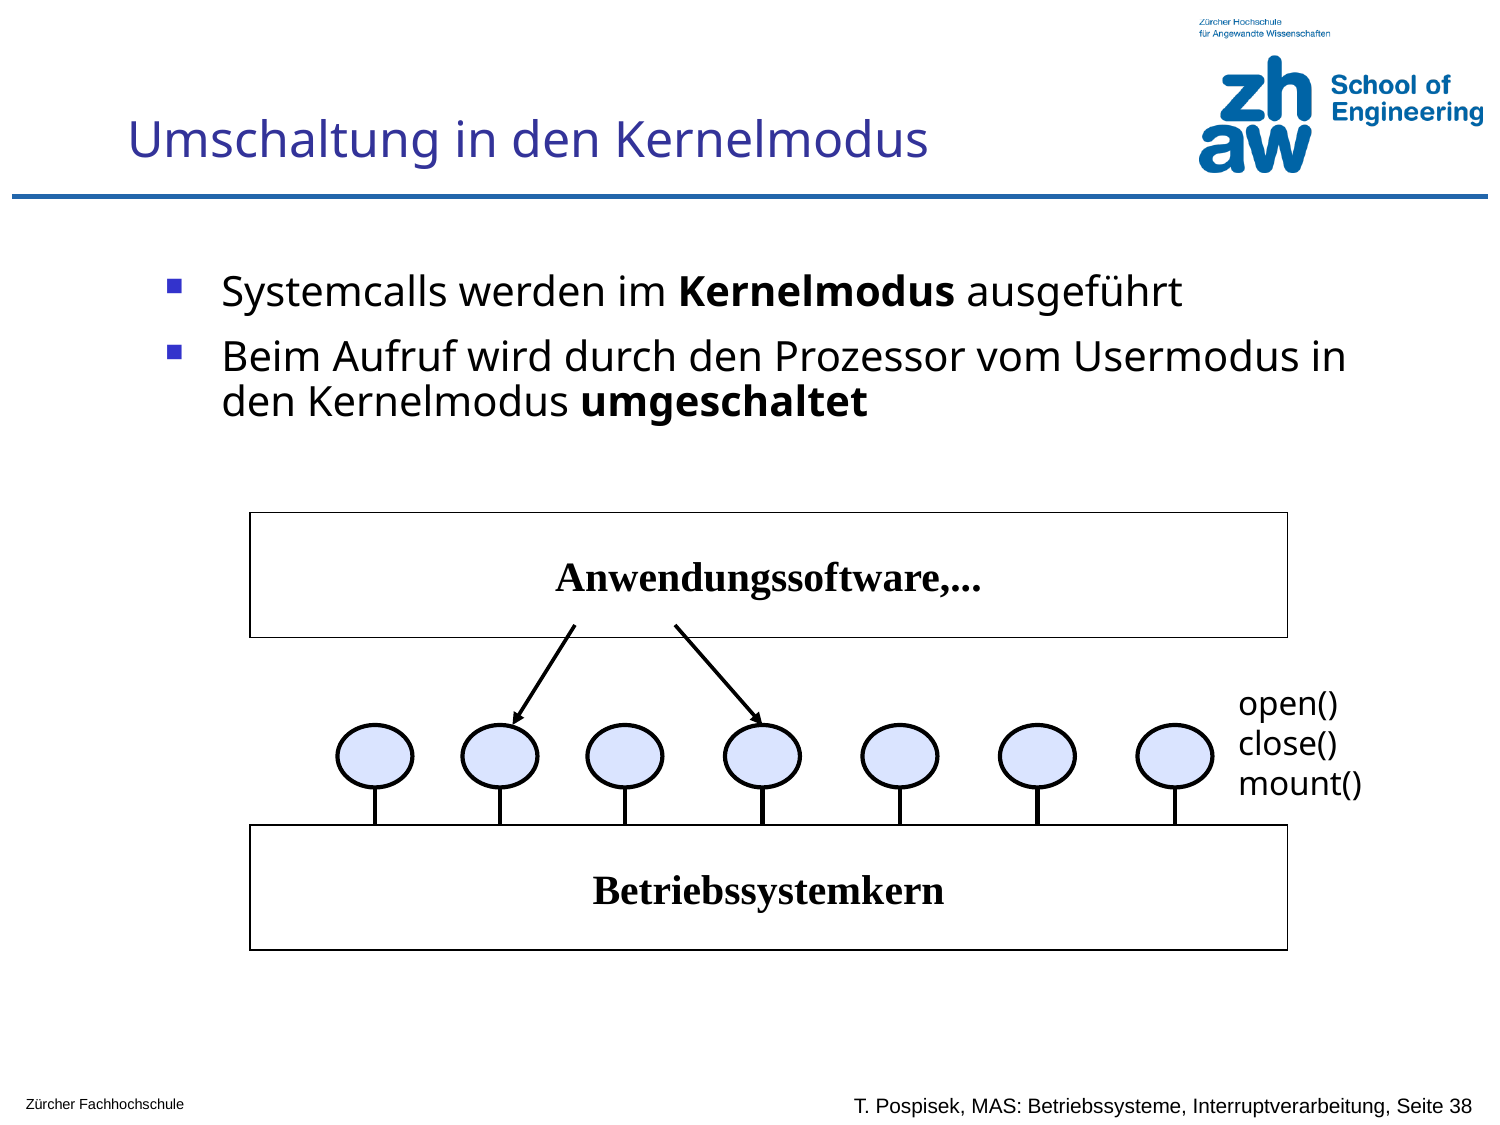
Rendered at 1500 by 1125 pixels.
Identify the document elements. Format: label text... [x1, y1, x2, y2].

text_box [724, 724, 800, 788]
title Umschaltung in den Kernelmodus [112, 66, 1391, 175]
list Systemcalls werden im Kernelmodus ausgeführt Beim Aufruf wird durch den Prozessor vom Usermodus in den Kernelmodus umgeschaltet [150, 262, 1425, 413]
text_box Betriebssystemkern [249, 825, 1288, 950]
text_box [862, 724, 938, 788]
text_box [337, 724, 413, 788]
text_box open() close() mount() [1223, 674, 1377, 810]
text_box Anwendungssoftware,... [249, 512, 1288, 638]
text_box [462, 724, 538, 788]
text_box [999, 724, 1075, 788]
text_box [587, 724, 663, 788]
text_box [1137, 724, 1213, 788]
picture [1199, 19, 1483, 173]
